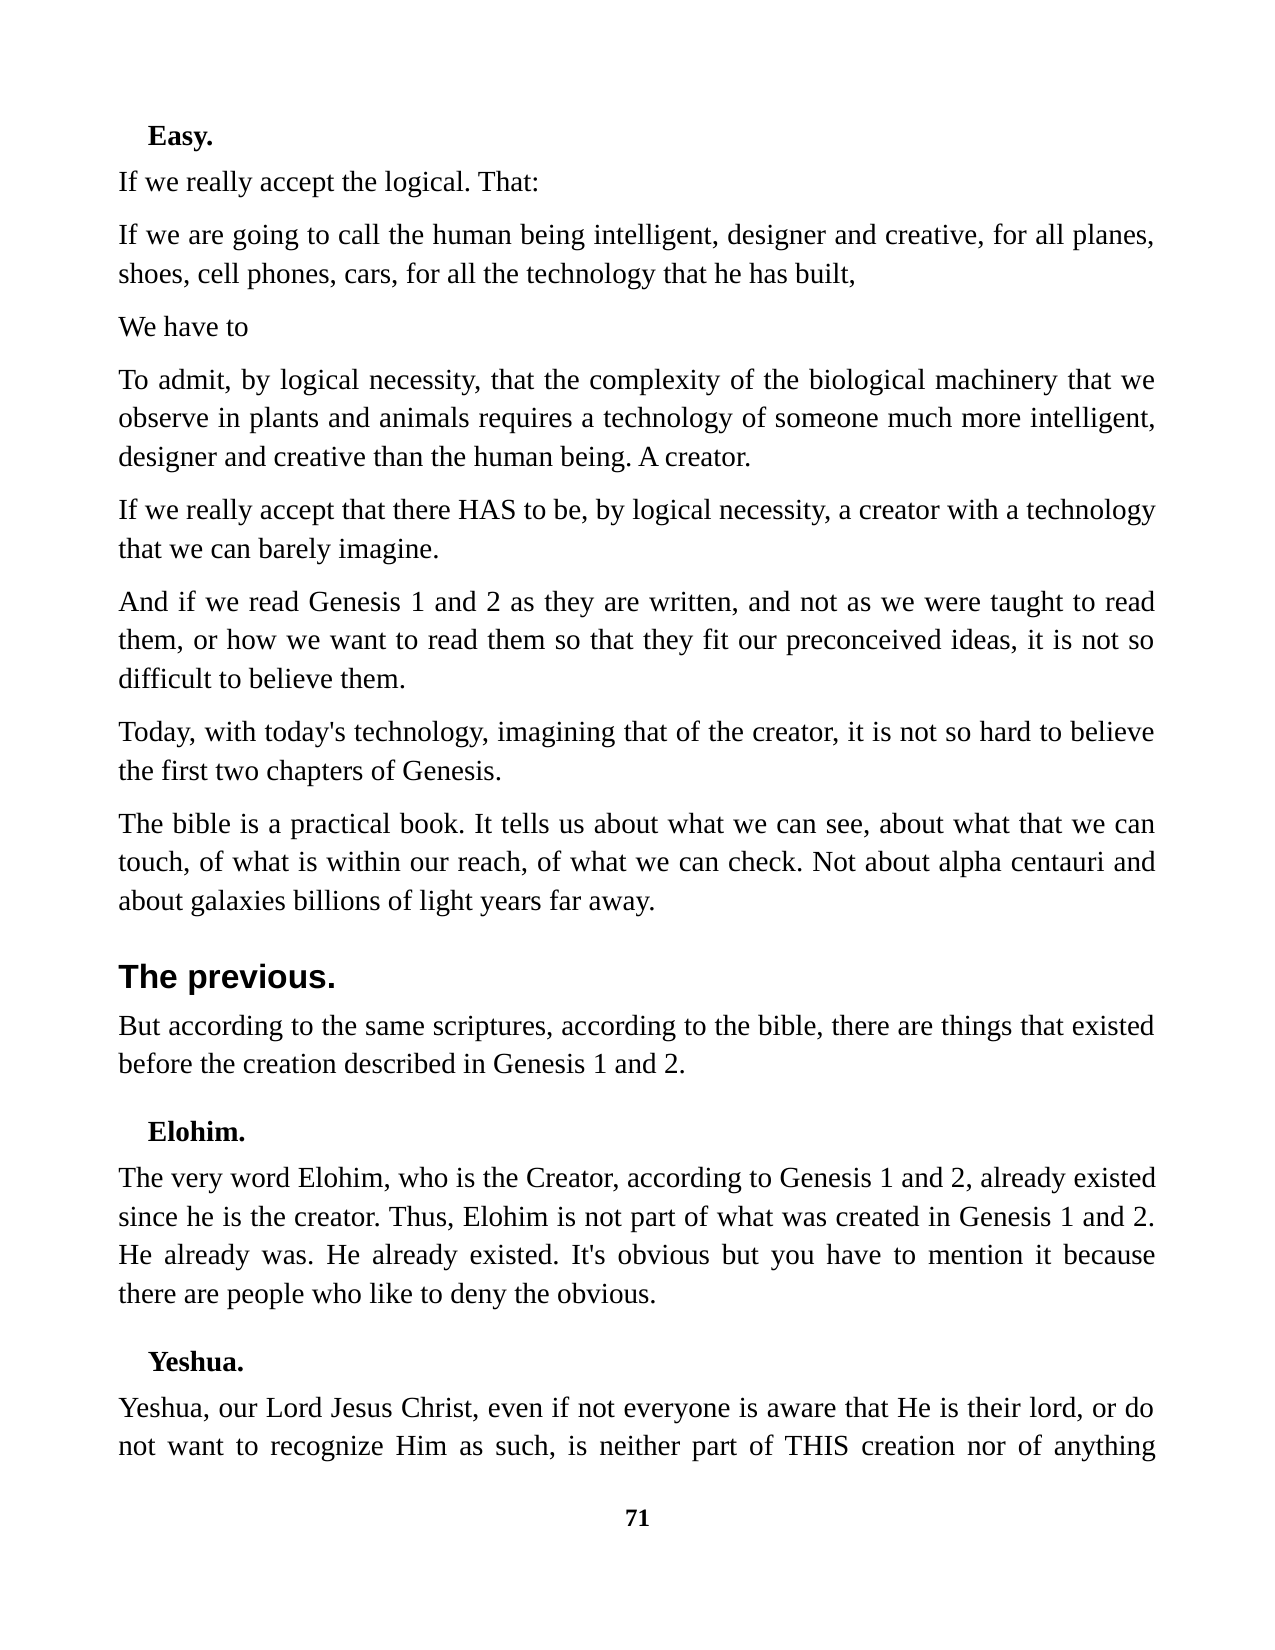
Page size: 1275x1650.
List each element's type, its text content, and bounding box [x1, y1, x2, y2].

text To admit, by logical necessity, that the complexity of the biological machinery that we observe in plants and animals requires a technology of someone much more intelligent, designer and creative than the human being. A creator. [118, 362, 1157, 473]
subtitle Easy. [148, 118, 1157, 152]
subtitle Yeshua. [148, 1344, 1157, 1377]
text But according to the same scriptures, according to the bible, there are things that existed before the creation described in Genesis 1 and 2. [118, 1008, 1157, 1080]
text If we are going to call the human being intelligent, designer and creative, for all planes, shoes, cell phones, cars, for all the technology that he has built, [118, 217, 1157, 289]
text Yeshua, our Lord Jesus Christ, even if not everyone is aware that He is their lord, or do not want to recognize Him as such, is neither part of THIS creation nor of anything [118, 1390, 1157, 1462]
text And if we read Genesis 1 and 2 as they are written, and not as we were taught to read them, or how we want to read them so that they fit our preconceived ideas, it is not so difficult to believe them. [118, 584, 1157, 694]
subtitle Elohim. [148, 1114, 1157, 1148]
subtitle The previous. [118, 957, 1157, 996]
text Today, with today's technology, imagining that of the creator, it is not so hard to believe the first two chapters of Genesis. [118, 714, 1157, 786]
text If we really accept the logical. That: [118, 164, 1157, 198]
text The very word Elohim, who is the Creator, according to Genesis 1 and 2, already existed since he is the creator. Thus, Elohim is not part of what was created in Genesis 1 and 2. He already was. He already existed. It's obvious but you have to mention it because there are people who like to deny the obvious. [118, 1160, 1157, 1309]
text If we really accept that there HAS to be, by logical necessity, a creator with a technology that we can barely imagine. [118, 492, 1157, 564]
text We have to [118, 309, 1157, 342]
text The bible is a practical book. It tells us about what we can see, about what that we can touch, of what is within our reach, of what we can check. Not about alpha centauri and about galaxies billions of light years far away. [118, 806, 1157, 916]
